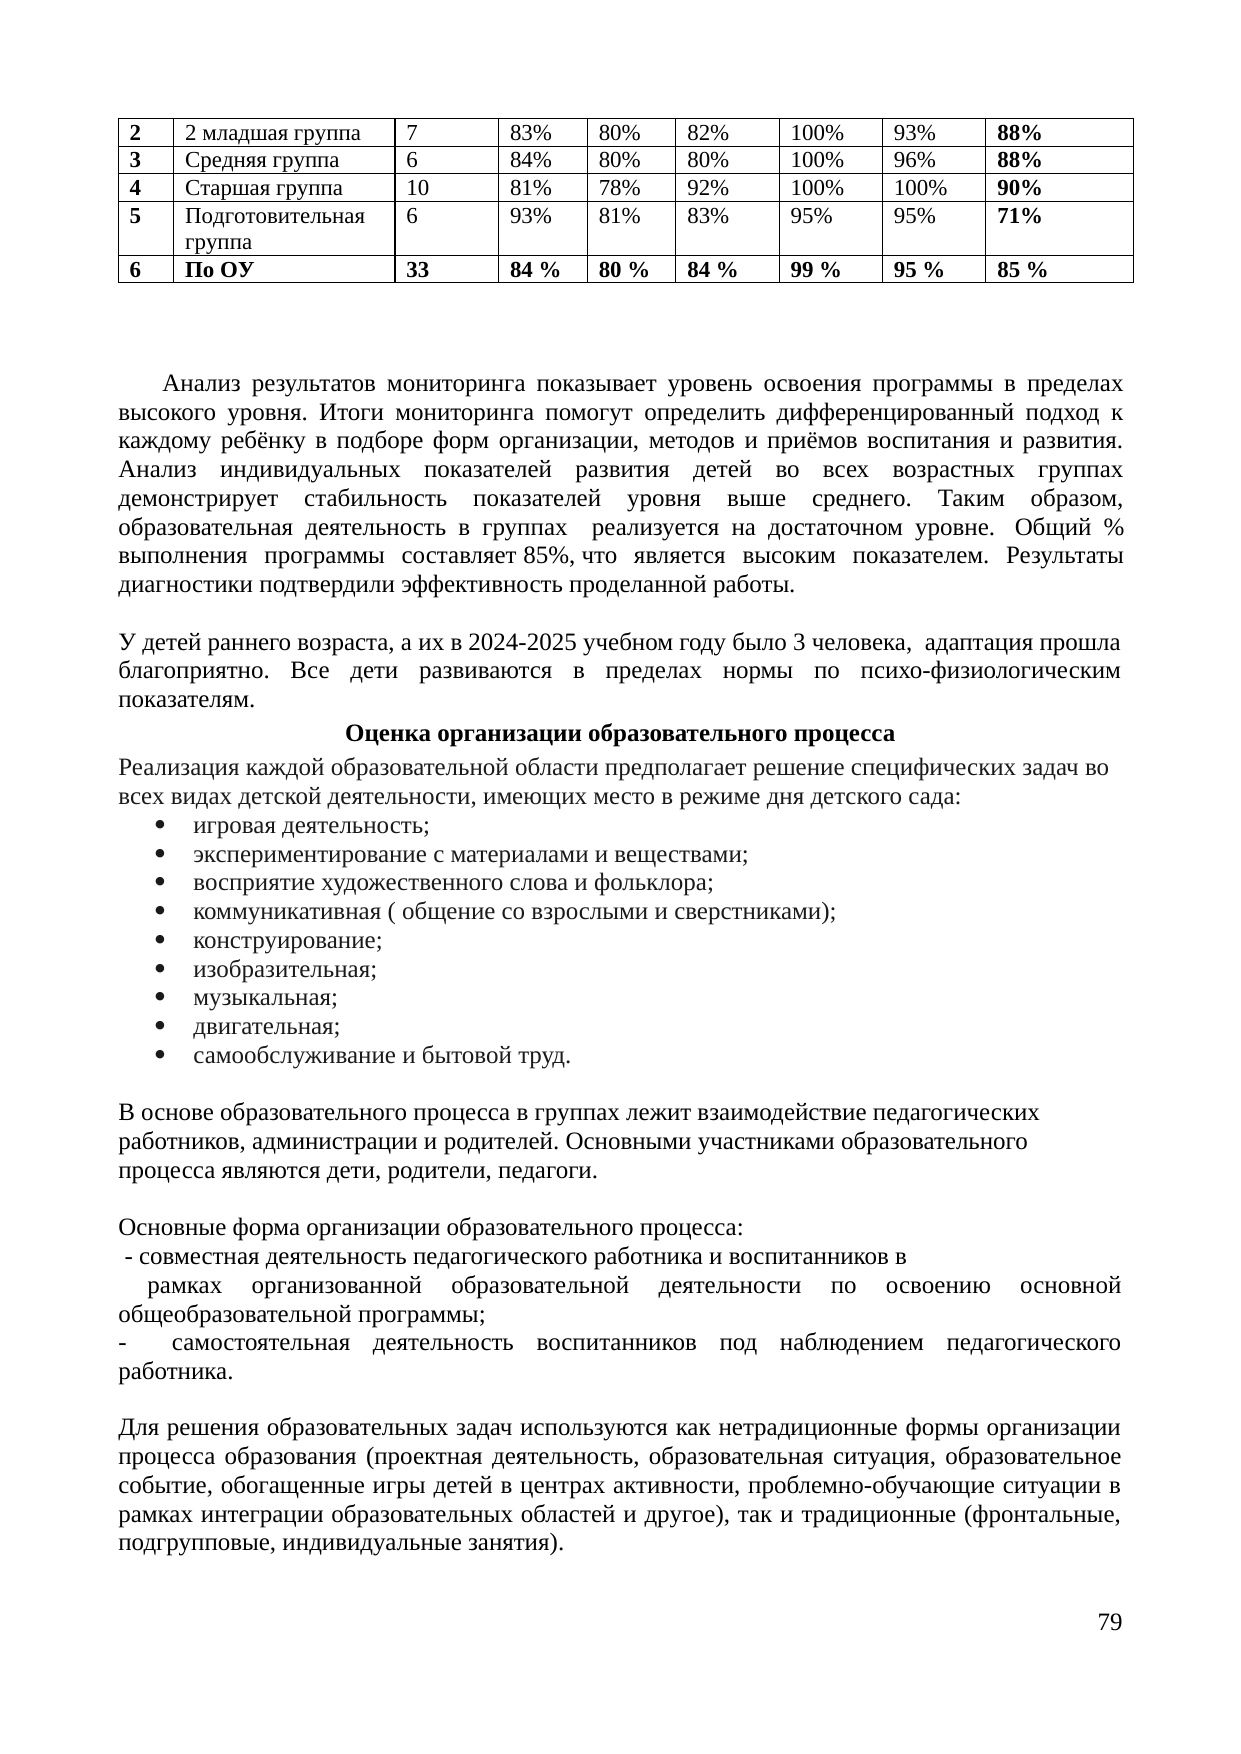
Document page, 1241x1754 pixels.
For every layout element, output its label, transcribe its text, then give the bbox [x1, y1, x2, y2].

table_cell 81% [588, 202, 675, 255]
table_cell 100% [780, 174, 882, 201]
table_cell 93% [883, 119, 985, 146]
list двигательная; [156, 1011, 1122, 1040]
table_cell 95 % [883, 256, 985, 282]
table_cell 5 [119, 202, 173, 255]
table_cell По ОУ [174, 256, 394, 282]
text Для решения образовательных задач используются как нетрадиционные формы организации процесса образования (проектная деятельность, образовательная ситуация, образовательное событие, обогащенные игры детей в центрах активности, проблемно-обучающие ситуации в рамках интеграции образовательных областей и другое), так и традиционные (фронтальные, подгрупповые, индивидуальные занятия). [118, 1412, 1122, 1556]
table_cell 88% [986, 147, 1133, 173]
table_cell 100% [780, 119, 882, 146]
table_cell 6 [396, 202, 498, 255]
table_cell 88% [986, 119, 1133, 146]
table_cell 6 [119, 256, 173, 282]
list конструирование; [156, 925, 1122, 954]
list коммуникативная ( общение со взрослыми и сверстниками); [156, 896, 1122, 925]
table_cell 84 % [676, 256, 779, 282]
table_cell 33 [396, 256, 498, 282]
list самообслуживание и бытовой труд. [156, 1040, 1122, 1069]
table_cell 7 [396, 119, 498, 146]
table_cell 6 [396, 147, 498, 173]
text - совместная деятельность педагогического работника и воспитанников в [118, 1241, 1122, 1270]
table_cell 84% [499, 147, 587, 173]
table_cell 81% [499, 174, 587, 201]
list изобразительная; [156, 954, 1122, 982]
table_cell 10 [396, 174, 498, 201]
text - самостоятельная деятельность воспитанников под наблюдением педагогического работника. [118, 1327, 1122, 1385]
table_cell 80 % [588, 256, 675, 282]
text Основные форма организации образовательного процесса: [118, 1212, 1122, 1241]
table_cell 2 [119, 119, 173, 146]
table_cell Старшая группа [174, 174, 394, 201]
text рамках организованной образовательной деятельности по освоению основной общеобразовательной программы; [118, 1270, 1122, 1327]
text В основе образовательного процесса в группах лежит взаимодействие педагогических работников, администрации и родителей. Основными участниками образовательного процесса являются дети, родители, педагоги. [118, 1097, 1122, 1184]
table_cell 92% [676, 174, 779, 201]
table_cell 100% [883, 174, 985, 201]
text У детей раннего возраста, а их в 2024-2025 учебном году было 3 человека, адаптация прошла благоприятно. Все дети развиваются в пределах нормы по психо-физиологическим показателям. [118, 627, 1122, 713]
table_cell 82% [676, 119, 779, 146]
text Оценка организации образовательного процесса [118, 718, 1122, 747]
table_cell 2 младшая группа [174, 119, 394, 146]
table_cell 85 % [986, 256, 1133, 282]
text Анализ результатов мониторинга показывает уровень освоения программы в пределах высокого уровня. Итоги мониторинга помогут определить дифференцированный подход к каждому ребёнку в подборе форм организации, методов и приёмов воспитания и развития. Анализ индивидуальных показателей развития детей во всех возрастных группах демонстрирует стабильность показателей уровня выше среднего. Таким образом, образовательная деятельность в группах реализуется на достаточном уровне. Общий % выполнения программы составляет 85%, что является высоким показателем. Результаты диагностики подтвердили эффективность проделанной работы. [118, 368, 1124, 598]
table_cell Средняя группа [174, 147, 394, 173]
table_cell 84 % [499, 256, 587, 282]
table_cell 71% [986, 202, 1133, 255]
list музыкальная; [156, 982, 1122, 1011]
table_cell 90% [986, 174, 1133, 201]
table_cell Подготовительная группа [174, 202, 394, 255]
table_cell 95% [780, 202, 882, 255]
table_cell 83% [499, 119, 587, 146]
table_cell 78% [588, 174, 675, 201]
table_cell 4 [119, 174, 173, 201]
list игровая деятельность; [156, 810, 1122, 839]
table_cell 95% [883, 202, 985, 255]
list экспериментирование с материалами и веществами; [156, 839, 1122, 867]
table_cell 80% [588, 147, 675, 173]
table_cell 80% [588, 119, 675, 146]
table_cell 3 [119, 147, 173, 173]
table_cell 100% [780, 147, 882, 173]
table_cell 93% [499, 202, 587, 255]
list восприятие художественного слова и фольклора; [156, 867, 1122, 896]
text Реализация каждой образовательной области предполагает решение специфических задач во всех видах детской деятельности, имеющих место в режиме дня детского сада: [118, 752, 1122, 810]
table_cell 80% [676, 147, 779, 173]
table_cell 99 % [780, 256, 882, 282]
table_cell 83% [676, 202, 779, 255]
table_cell 96% [883, 147, 985, 173]
